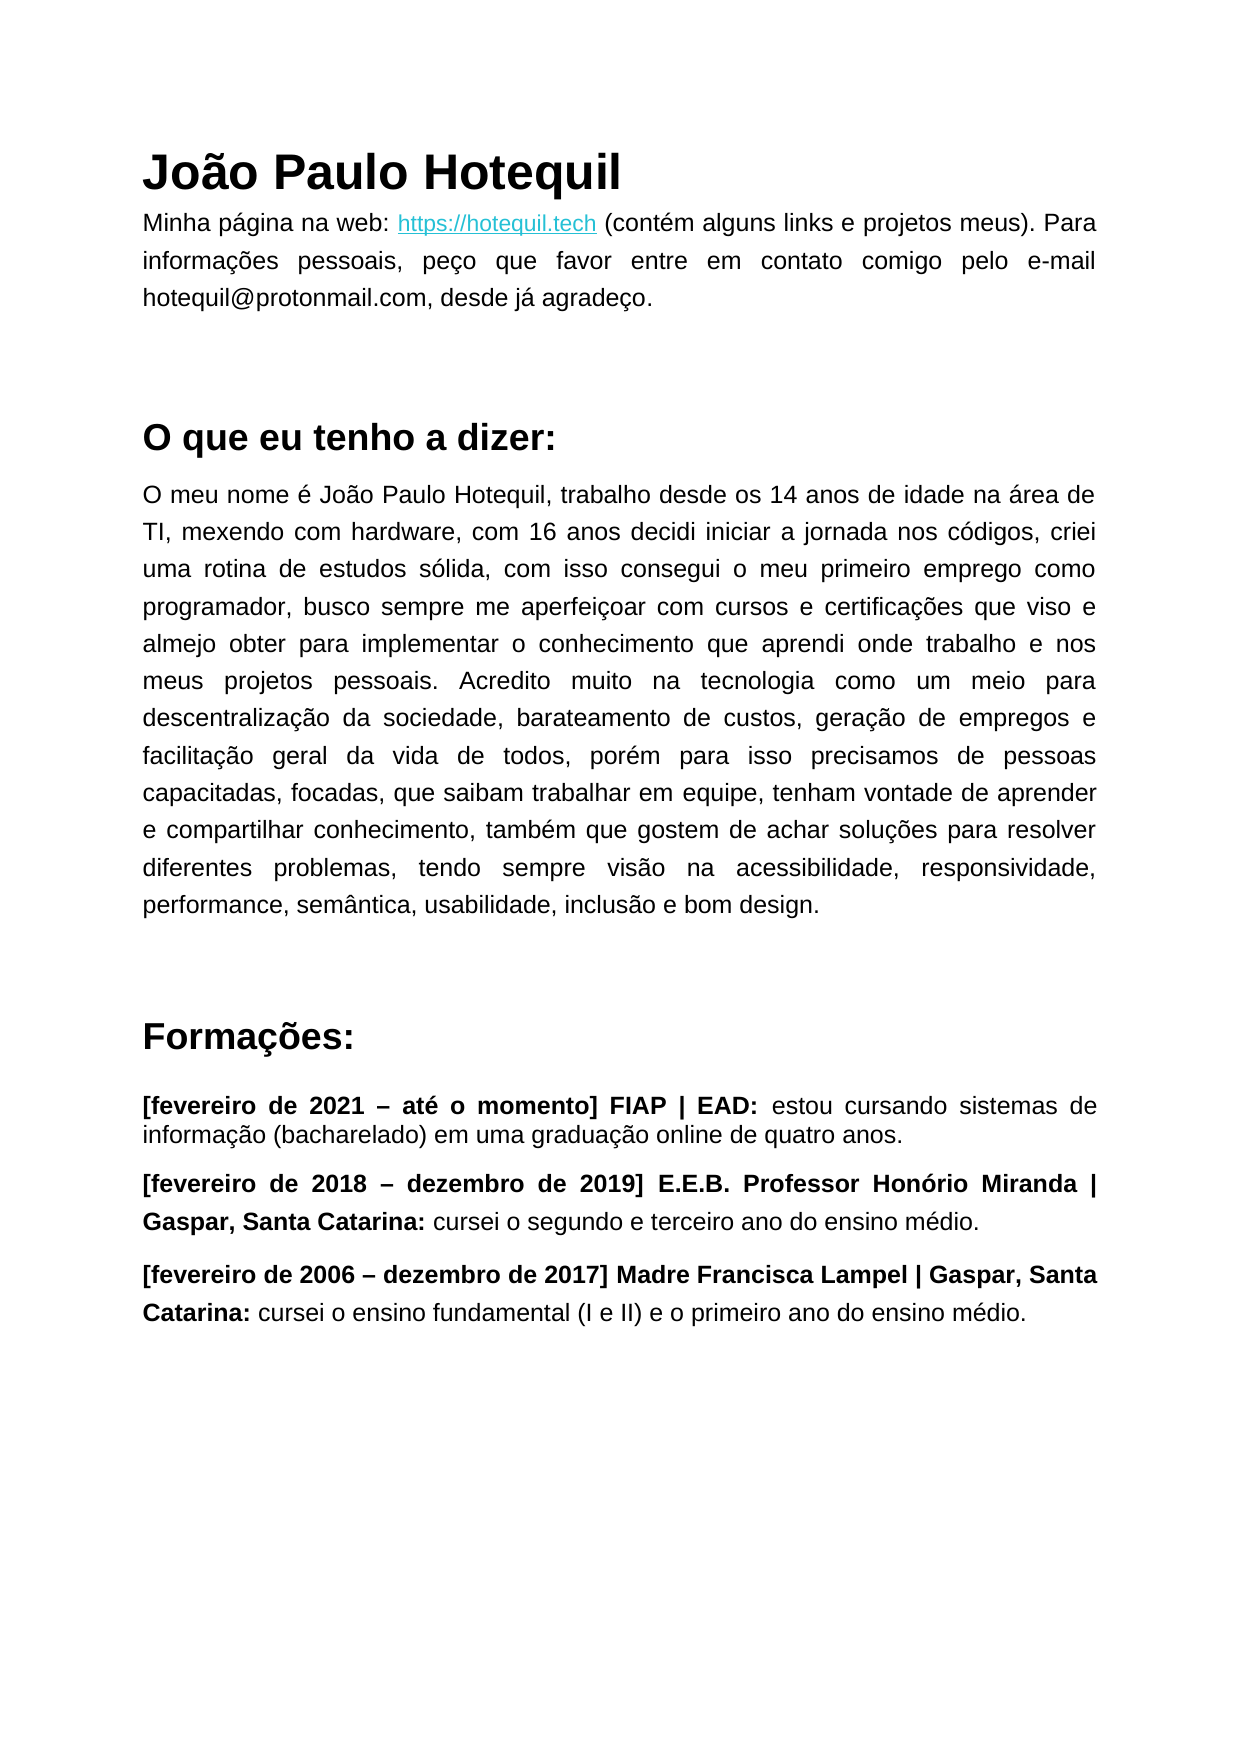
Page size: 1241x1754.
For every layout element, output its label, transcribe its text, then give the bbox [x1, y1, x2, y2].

text [fevereiro de 2006 – dezembro de 2017] Madre Francisca Lampel | Gaspar, Santa Catarina: cursei o ensino fundamental (I e II) e o primeiro ano do ensino médio. [142, 1260, 1098, 1326]
text [fevereiro de 2018 – dezembro de 2019] E.E.B. Professor Honório Miranda | Gaspar, Santa Catarina: cursei o segundo e terceiro ano do ensino médio. [142, 1169, 1098, 1235]
title João Paulo Hotequil [142, 142, 1098, 200]
subtitle [fevereiro de 2021 – até o momento] FIAP | EAD: estou cursando sistemas de informação (bacharelado) em uma graduação online de quatro anos. [142, 1091, 1098, 1148]
subtitle O que eu tenho a dizer: [142, 416, 1098, 459]
text O meu nome é João Paulo Hotequil, trabalho desde os 14 anos de idade na área de TI, mexendo com hardware, com 16 anos decidi iniciar a jornada nos códigos, criei uma rotina de estudos sólida, com isso consegui o meu primeiro emprego como programador, busco sempre me aperfeiçoar com cursos e certificações que viso e almejo obter para implementar o conhecimento que aprendi onde trabalho e nos meus projetos pessoais. Acredito muito na tecnologia como um meio para descentralização da sociedade, barateamento de custos, geração de empregos e facilitação geral da vida de todos, porém para isso precisamos de pessoas capacitadas, focadas, que saibam trabalhar em equipe, tenham vontade de aprender e compartilhar conhecimento, também que gostem de achar soluções para resolver diferentes problemas, tendo sempre visão na acessibilidade, responsividade, performance, semântica, usabilidade, inclusão e bom design. [142, 479, 1098, 918]
subtitle Minha página na web: https://hotequil.tech (contém alguns links e projetos meus). Para informações pessoais, peço que favor entre em contato comigo pelo e-mail hotequil@protonmail.com, desde já agradeço. [142, 208, 1098, 312]
subtitle Formações: [142, 1014, 1098, 1057]
